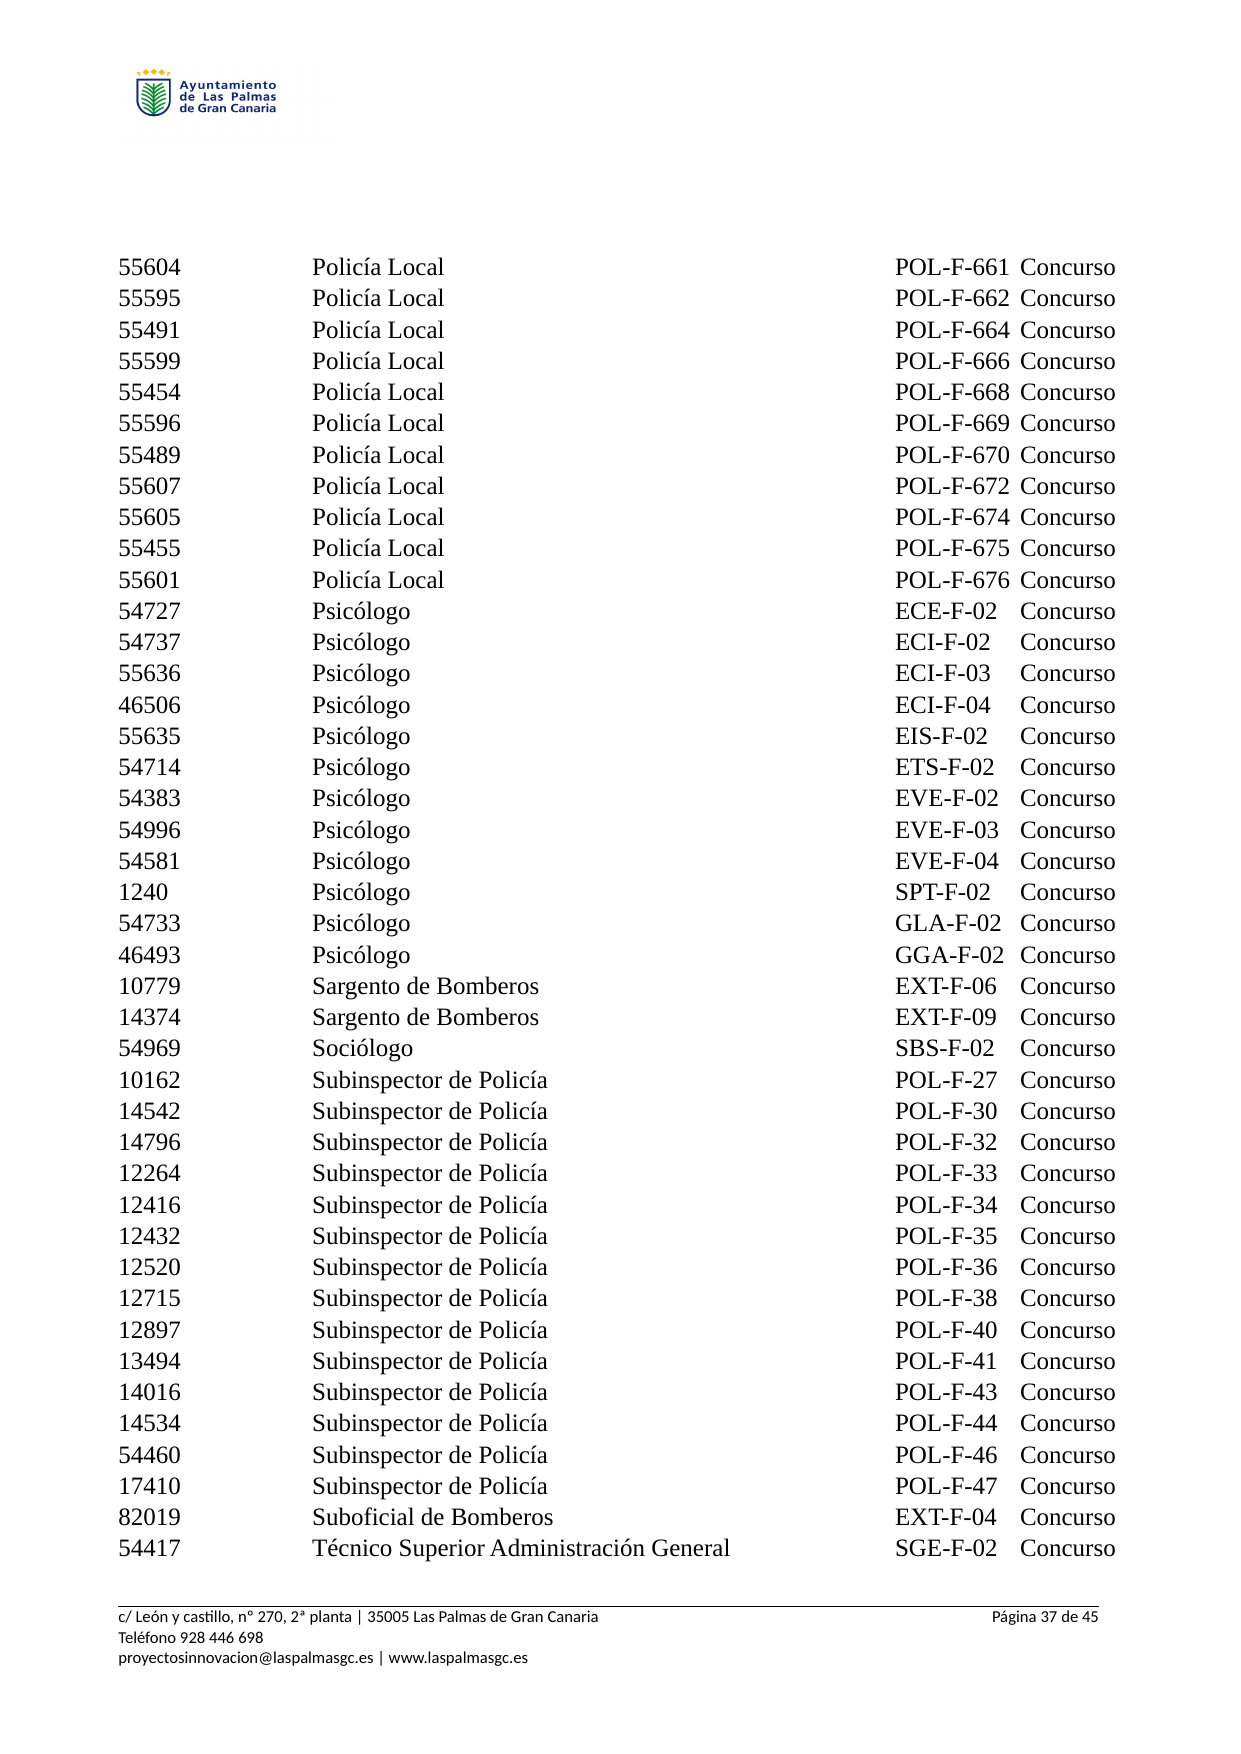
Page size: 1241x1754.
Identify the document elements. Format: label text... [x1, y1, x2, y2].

table_cell Subinspector de Policía [312, 1064, 895, 1095]
table_cell POL-F-34 [895, 1189, 1020, 1220]
table_cell ECI-F-02 [895, 626, 1020, 657]
table_cell EVE-F-03 [895, 814, 1020, 845]
table_cell 54969 [118, 1032, 312, 1063]
table_cell 54727 [118, 595, 312, 626]
table_cell Concurso [1020, 470, 1240, 501]
table_cell POL-F-33 [895, 1157, 1020, 1188]
table_cell POL-F-43 [895, 1376, 1020, 1407]
table_cell Concurso [1020, 501, 1240, 532]
table_cell Policía Local [312, 314, 895, 345]
table_cell Subinspector de Policía [312, 1282, 895, 1313]
table_cell 14016 [118, 1376, 312, 1407]
table_cell Psicólogo [312, 657, 895, 688]
table_cell Concurso [1020, 1251, 1240, 1282]
table_cell 54383 [118, 782, 312, 813]
table_cell Concurso [1020, 407, 1240, 438]
table_cell Concurso [1020, 282, 1240, 313]
table_cell 55607 [118, 470, 312, 501]
table_cell Subinspector de Policía [312, 1345, 895, 1376]
table_cell GLA-F-02 [895, 907, 1020, 938]
table_cell 10162 [118, 1064, 312, 1095]
table_cell Subinspector de Policía [312, 1439, 895, 1470]
table_cell 55489 [118, 439, 312, 470]
table_cell Psicólogo [312, 876, 895, 907]
table_cell Policía Local [312, 251, 895, 282]
table_cell 14542 [118, 1095, 312, 1126]
table_cell SBS-F-02 [895, 1032, 1020, 1063]
table_cell Subinspector de Policía [312, 1095, 895, 1126]
table_cell Concurso [1020, 1095, 1240, 1126]
table_cell 46493 [118, 939, 312, 970]
table_cell Concurso [1020, 532, 1240, 563]
table_cell 55605 [118, 501, 312, 532]
table_cell POL-F-669 [895, 407, 1020, 438]
table_cell 54996 [118, 814, 312, 845]
table_cell 10779 [118, 970, 312, 1001]
table_cell 46506 [118, 689, 312, 720]
table_cell Subinspector de Policía [312, 1126, 895, 1157]
table_cell POL-F-47 [895, 1470, 1020, 1501]
table_cell 14534 [118, 1407, 312, 1438]
table_cell Concurso [1020, 689, 1240, 720]
table_cell POL-F-38 [895, 1282, 1020, 1313]
table_cell Psicólogo [312, 907, 895, 938]
table_cell 55454 [118, 376, 312, 407]
table_cell POL-F-27 [895, 1064, 1020, 1095]
table_cell Psicólogo [312, 626, 895, 657]
table_cell Psicólogo [312, 751, 895, 782]
table_cell Policía Local [312, 439, 895, 470]
table_cell ETS-F-02 [895, 751, 1020, 782]
table_cell Policía Local [312, 345, 895, 376]
table_cell 55601 [118, 564, 312, 595]
table_cell 55604 [118, 251, 312, 282]
table_cell 55635 [118, 720, 312, 751]
table_cell 54733 [118, 907, 312, 938]
table_cell GGA-F-02 [895, 939, 1020, 970]
table_cell 14796 [118, 1126, 312, 1157]
table_cell 54460 [118, 1439, 312, 1470]
table_cell Concurso [1020, 1532, 1240, 1563]
table_cell Subinspector de Policía [312, 1189, 895, 1220]
table_cell Sargento de Bomberos [312, 970, 895, 1001]
table_cell Psicólogo [312, 814, 895, 845]
table_cell POL-F-666 [895, 345, 1020, 376]
table_cell Concurso [1020, 345, 1240, 376]
table_cell Concurso [1020, 251, 1240, 282]
table_cell 55595 [118, 282, 312, 313]
table_cell ECI-F-03 [895, 657, 1020, 688]
table_cell Concurso [1020, 970, 1240, 1001]
table_cell Psicólogo [312, 595, 895, 626]
table_cell Concurso [1020, 595, 1240, 626]
table_cell Subinspector de Policía [312, 1470, 895, 1501]
table_cell Policía Local [312, 282, 895, 313]
table_cell Concurso [1020, 782, 1240, 813]
table_cell Policía Local [312, 501, 895, 532]
table_cell Policía Local [312, 407, 895, 438]
table_cell Subinspector de Policía [312, 1376, 895, 1407]
table_cell Policía Local [312, 532, 895, 563]
table_cell POL-F-674 [895, 501, 1020, 532]
table_cell POL-F-41 [895, 1345, 1020, 1376]
table_cell Concurso [1020, 626, 1240, 657]
table_cell 55599 [118, 345, 312, 376]
table_cell POL-F-664 [895, 314, 1020, 345]
table_cell EXT-F-09 [895, 1001, 1020, 1032]
table_cell ECE-F-02 [895, 595, 1020, 626]
table_cell Psicólogo [312, 845, 895, 876]
table_cell Psicólogo [312, 782, 895, 813]
table_cell POL-F-675 [895, 532, 1020, 563]
table_cell EXT-F-04 [895, 1501, 1020, 1532]
table_cell Concurso [1020, 1439, 1240, 1470]
table_cell Subinspector de Policía [312, 1157, 895, 1188]
table_cell Concurso [1020, 1470, 1240, 1501]
table_cell Subinspector de Policía [312, 1251, 895, 1282]
table_cell Concurso [1020, 1501, 1240, 1532]
table_cell POL-F-661 [895, 251, 1020, 282]
table_cell Concurso [1020, 814, 1240, 845]
table_cell Concurso [1020, 876, 1240, 907]
table_cell SPT-F-02 [895, 876, 1020, 907]
table_cell Concurso [1020, 1376, 1240, 1407]
table_cell Concurso [1020, 1126, 1240, 1157]
table_cell Concurso [1020, 1064, 1240, 1095]
table_cell Concurso [1020, 657, 1240, 688]
table_cell Concurso [1020, 314, 1240, 345]
table_cell 12432 [118, 1220, 312, 1251]
table_cell POL-F-670 [895, 439, 1020, 470]
table_cell Concurso [1020, 1314, 1240, 1345]
table_cell 54714 [118, 751, 312, 782]
table_cell Psicólogo [312, 720, 895, 751]
table_cell Concurso [1020, 1157, 1240, 1188]
table_cell EXT-F-06 [895, 970, 1020, 1001]
table_cell POL-F-672 [895, 470, 1020, 501]
table_cell Concurso [1020, 1220, 1240, 1251]
table_cell 82019 [118, 1501, 312, 1532]
table_cell Policía Local [312, 564, 895, 595]
table_cell Concurso [1020, 1282, 1240, 1313]
table_cell 12520 [118, 1251, 312, 1282]
table_cell Policía Local [312, 376, 895, 407]
table_cell Concurso [1020, 1032, 1240, 1063]
table_cell POL-F-662 [895, 282, 1020, 313]
table_cell Concurso [1020, 1345, 1240, 1376]
table_cell Subinspector de Policía [312, 1314, 895, 1345]
table_cell POL-F-668 [895, 376, 1020, 407]
table_cell Concurso [1020, 907, 1240, 938]
table_cell 54417 [118, 1532, 312, 1563]
table_cell 54737 [118, 626, 312, 657]
table_cell Subinspector de Policía [312, 1407, 895, 1438]
table_cell POL-F-32 [895, 1126, 1020, 1157]
table_cell POL-F-44 [895, 1407, 1020, 1438]
table_cell 12897 [118, 1314, 312, 1345]
table_cell Concurso [1020, 751, 1240, 782]
table_cell 55455 [118, 532, 312, 563]
table_cell POL-F-46 [895, 1439, 1020, 1470]
table_cell Concurso [1020, 564, 1240, 595]
table_cell Concurso [1020, 439, 1240, 470]
table_cell Técnico Superior Administración General [312, 1532, 895, 1563]
table_cell Sociólogo [312, 1032, 895, 1063]
table_cell 1240 [118, 876, 312, 907]
table_cell 12264 [118, 1157, 312, 1188]
table_cell 54581 [118, 845, 312, 876]
table_cell Subinspector de Policía [312, 1220, 895, 1251]
table_cell 12416 [118, 1189, 312, 1220]
table_cell EVE-F-04 [895, 845, 1020, 876]
table_cell Concurso [1020, 376, 1240, 407]
table_cell Concurso [1020, 1407, 1240, 1438]
table_cell 55491 [118, 314, 312, 345]
table_cell POL-F-36 [895, 1251, 1020, 1282]
table_cell Concurso [1020, 1001, 1240, 1032]
table_cell Concurso [1020, 720, 1240, 751]
table_cell SGE-F-02 [895, 1532, 1020, 1563]
picture [118, 65, 336, 144]
table_cell ECI-F-04 [895, 689, 1020, 720]
table_cell 55636 [118, 657, 312, 688]
table_cell Psicólogo [312, 689, 895, 720]
table_cell POL-F-40 [895, 1314, 1020, 1345]
table_cell Psicólogo [312, 939, 895, 970]
table_cell EVE-F-02 [895, 782, 1020, 813]
table_cell Sargento de Bomberos [312, 1001, 895, 1032]
table_cell EIS-F-02 [895, 720, 1020, 751]
table_cell 55596 [118, 407, 312, 438]
table_cell POL-F-35 [895, 1220, 1020, 1251]
table_cell Concurso [1020, 845, 1240, 876]
table_cell 12715 [118, 1282, 312, 1313]
table_cell 17410 [118, 1470, 312, 1501]
table_cell Suboficial de Bomberos [312, 1501, 895, 1532]
table_cell Concurso [1020, 939, 1240, 970]
table_cell 13494 [118, 1345, 312, 1376]
table_cell POL-F-676 [895, 564, 1020, 595]
table_cell 14374 [118, 1001, 312, 1032]
table_cell Concurso [1020, 1189, 1240, 1220]
table_cell POL-F-30 [895, 1095, 1020, 1126]
table_cell Policía Local [312, 470, 895, 501]
